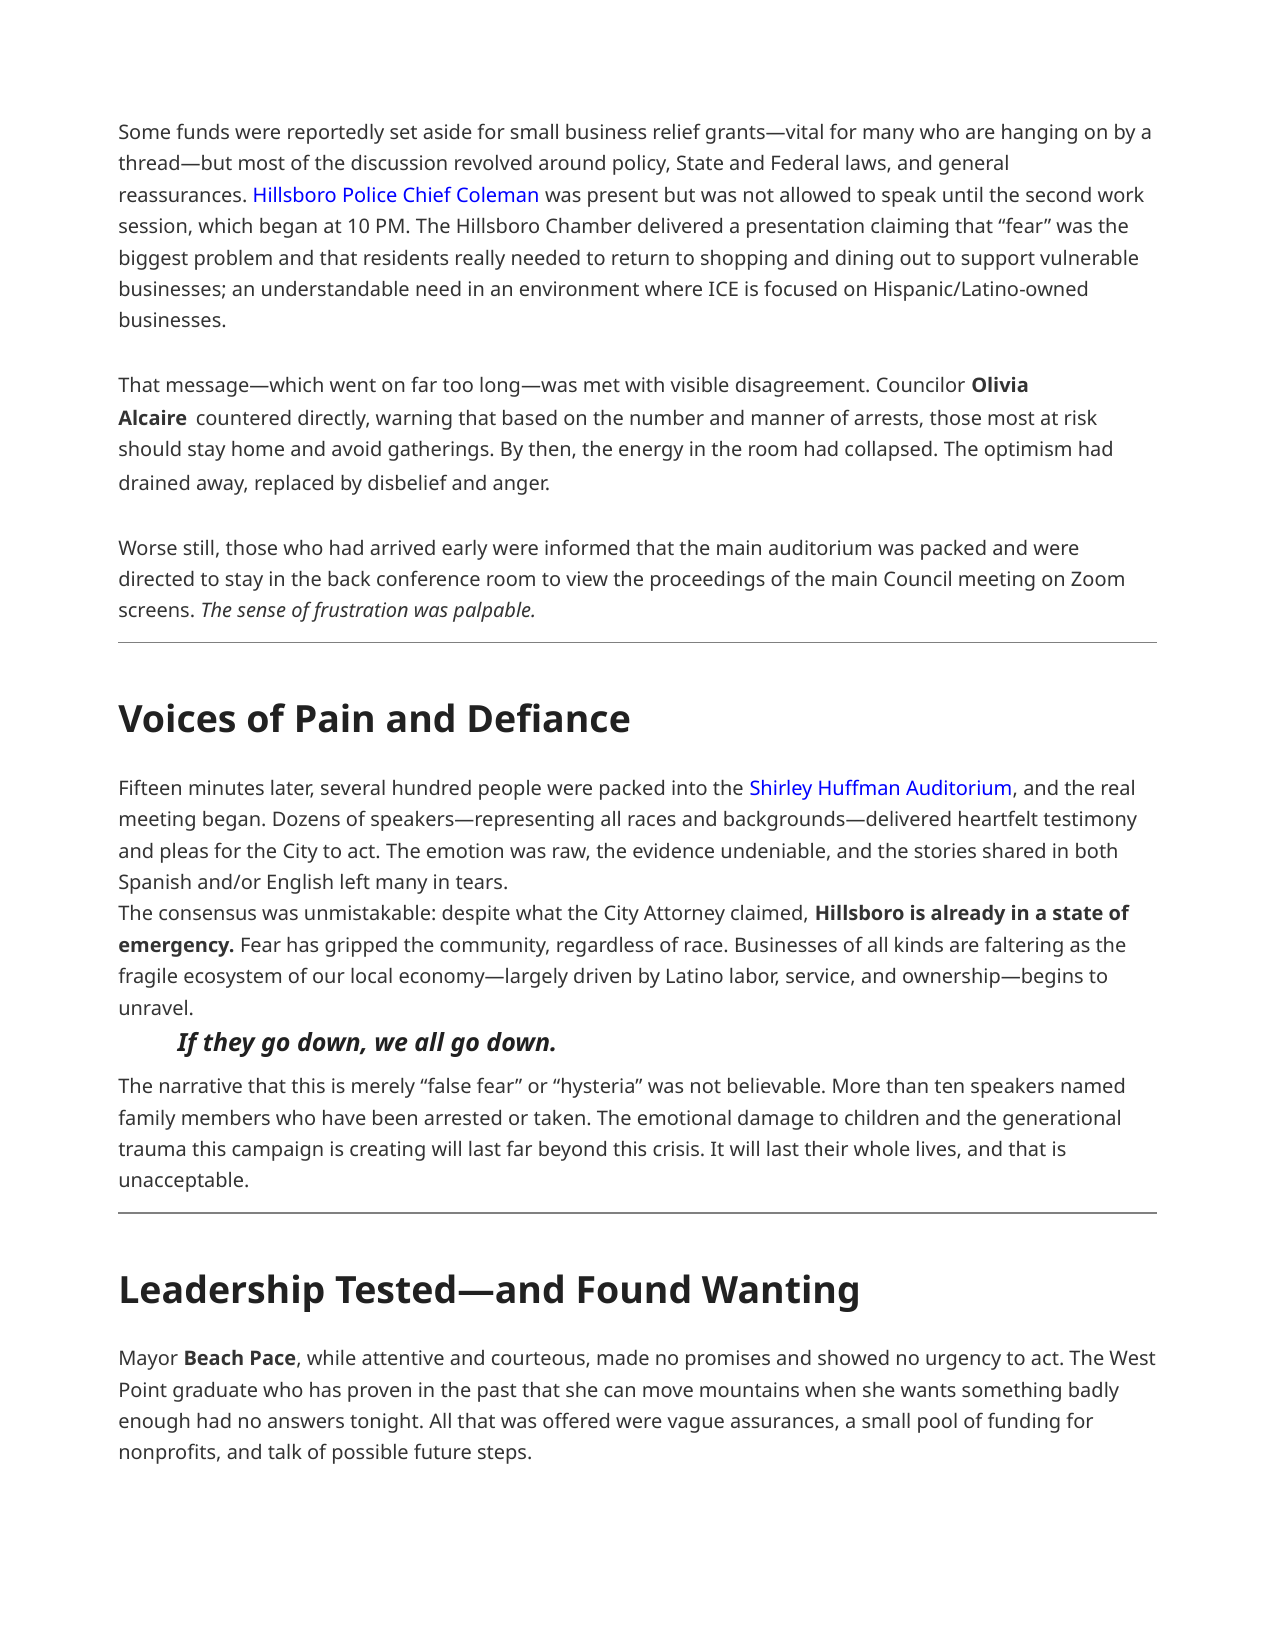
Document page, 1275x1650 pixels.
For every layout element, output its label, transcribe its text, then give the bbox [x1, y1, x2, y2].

subtitle If they go down, we all go down. [177, 1025, 1098, 1059]
text That message—which went on far too long—was met with visible disagreement. Councilor Olivia Alcaire countered directly, warning that based on the number and manner of arrests, those most at risk should stay home and avoid gatherings. By then, the energy in the room had collapsed. The optimism had drained away, replaced by disbelief and anger. [118, 371, 1157, 496]
text Worse still, those who had arrived early were informed that the main auditorium was packed and were directed to stay in the back conference room to view the proceedings of the main Council meeting on Zoom screens. The sense of frustration was palpable. [118, 533, 1157, 623]
text The narrative that this is merely “false fear” or “hysteria” was not believable. More than ten speakers named family members who have been arrested or taken. The emotional damage to children and the generational trauma this campaign is creating will last far beyond this crisis. It will last their whole lives, and that is unacceptable. [118, 1072, 1157, 1194]
text Fifteen minutes later, several hundred people were packed into the Shirley Huffman Auditorium, and the real meeting began. Dozens of speakers—representing all races and backgrounds—delivered heartfelt testimony and pleas for the City to act. The emotion was raw, the evidence undeniable, and the stories shared in both Spanish and/or English left many in tears. [118, 774, 1157, 895]
text Some funds were reportedly set aside for small business relief grants—vital for many who are hanging on by a thread—but most of the discussion revolved around policy, State and Federal laws, and general reassurances. Hillsboro Police Chief Coleman was present but was not allowed to speak until the second work session, which began at 10 PM. The Hillsboro Chamber delivered a presentation claiming that “fear” was the biggest problem and that residents really needed to return to shopping and dining out to support vulnerable businesses; an understandable need in an environment where ICE is focused on Hispanic/Latino-owned businesses. [118, 118, 1157, 333]
text Mayor Beach Pace, while attentive and courteous, made no promises and showed no urgency to act. The West Point graduate who has proven in the past that she can move mountains when she wants something badly enough had no answers tonight. All that was offered were vague assurances, a small pool of funding for nonprofits, and talk of possible future steps. [118, 1344, 1157, 1466]
text The consensus was unmistakable: despite what the City Attorney claimed, Hillsboro is already in a state of emergency. Fear has gripped the community, regardless of race. Businesses of all kinds are faltering as the fragile ecosystem of our local economy—largely driven by Latino labor, service, and ownership—begins to unravel. [118, 899, 1157, 1021]
subtitle Leadership Tested—and Found Wanting [118, 1263, 1157, 1314]
subtitle Voices of Pain and Defiance [118, 693, 1157, 744]
